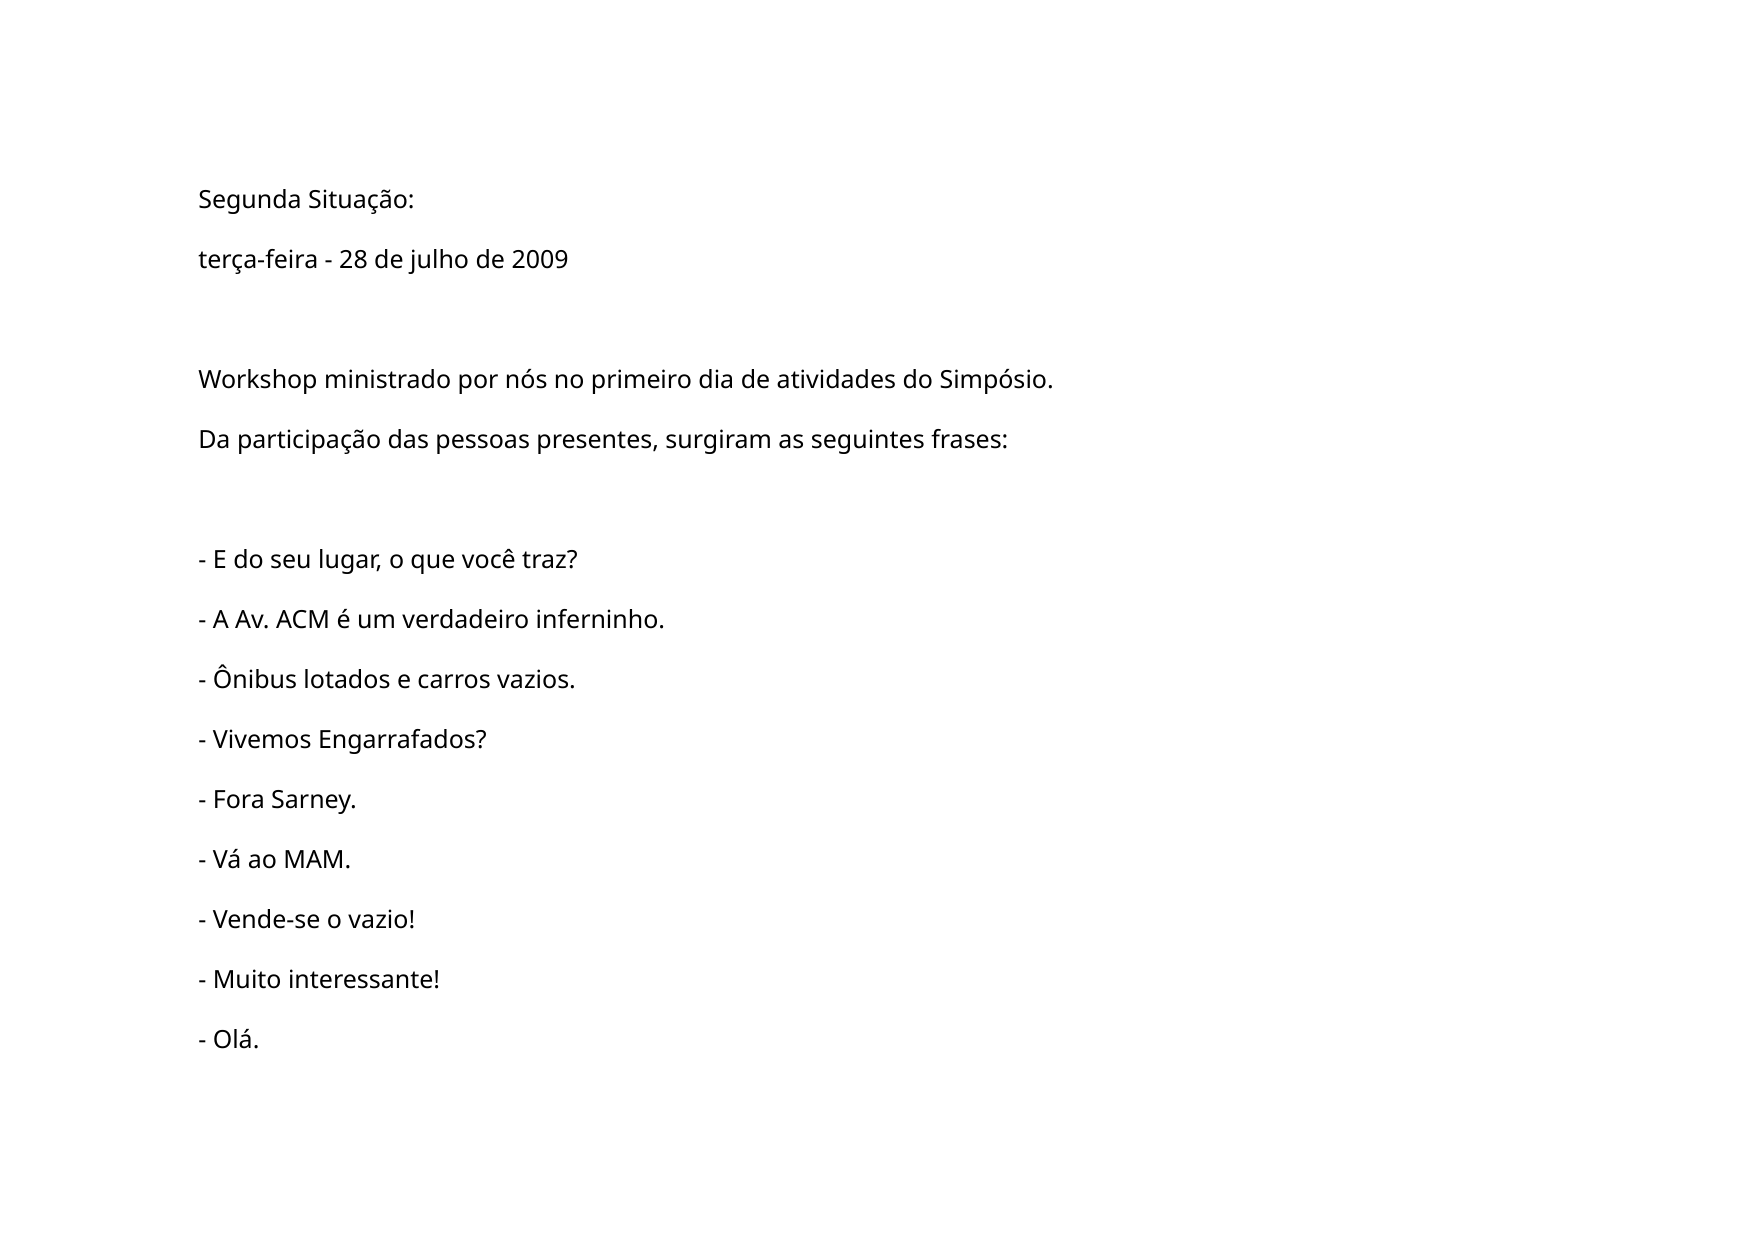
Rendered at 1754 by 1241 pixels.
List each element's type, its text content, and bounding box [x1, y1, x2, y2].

text - Vende-se o vazio! [198, 902, 1556, 936]
text - Muito interessante! [198, 962, 1556, 996]
text - Fora Sarney. [198, 782, 1556, 816]
text - Vivemos Engarrafados? [198, 722, 1556, 756]
text - A Av. ACM é um verdadeiro inferninho. [198, 602, 1556, 636]
text Workshop ministrado por nós no primeiro dia de atividades do Simpósio. [198, 362, 1556, 396]
text Segunda Situação: [198, 182, 1556, 216]
text - E do seu lugar, o que você traz? [198, 542, 1556, 576]
text - Olá. [198, 1022, 1556, 1056]
text - Ônibus lotados e carros vazios. [198, 662, 1556, 696]
text - Vá ao MAM. [198, 842, 1556, 876]
text Da participação das pessoas presentes, surgiram as seguintes frases: [198, 422, 1556, 456]
text terça-feira - 28 de julho de 2009 [198, 242, 1556, 276]
